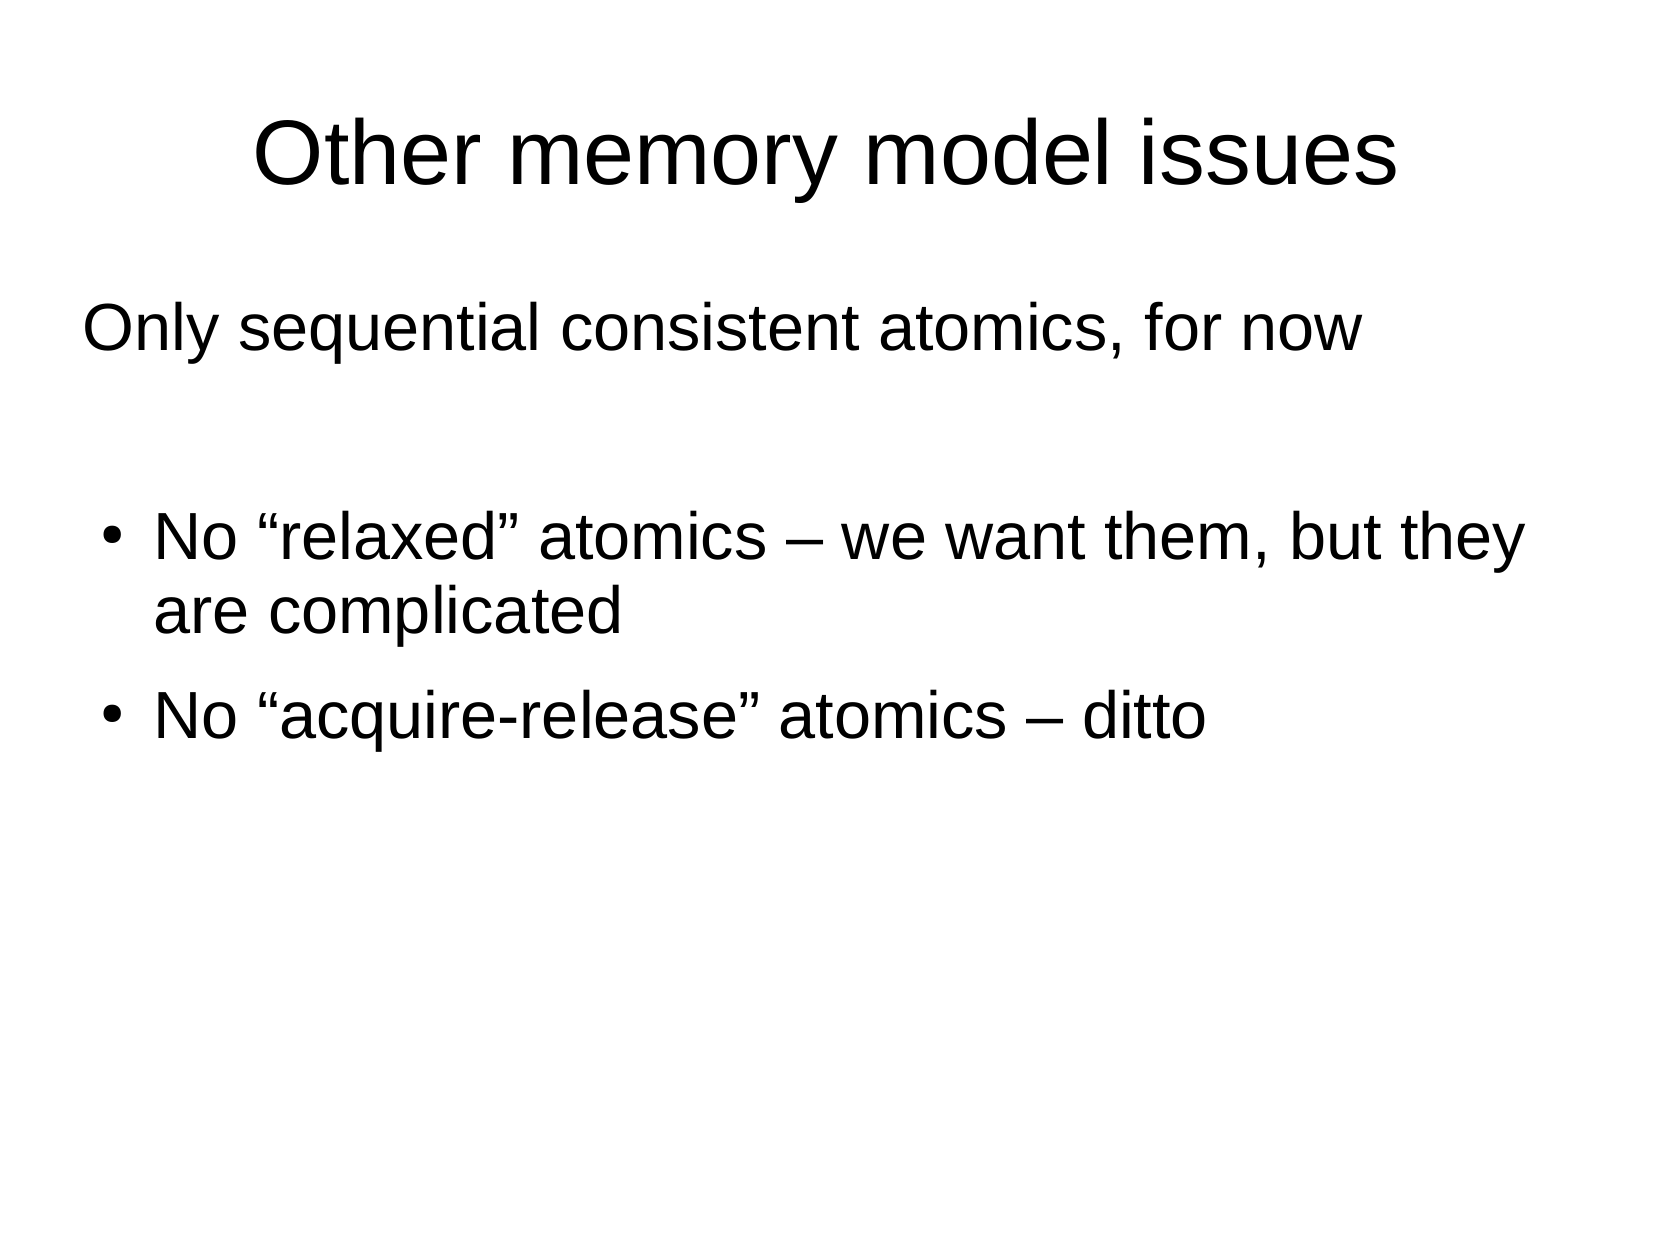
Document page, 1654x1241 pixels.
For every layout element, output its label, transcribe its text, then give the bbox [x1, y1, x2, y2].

title Other memory model issues [82, 49, 1571, 257]
list Only sequential consistent atomics, for now No “relaxed” atomics – we want them, but they are complicated No “acquire-release” atomics – ditto [82, 290, 1571, 1109]
